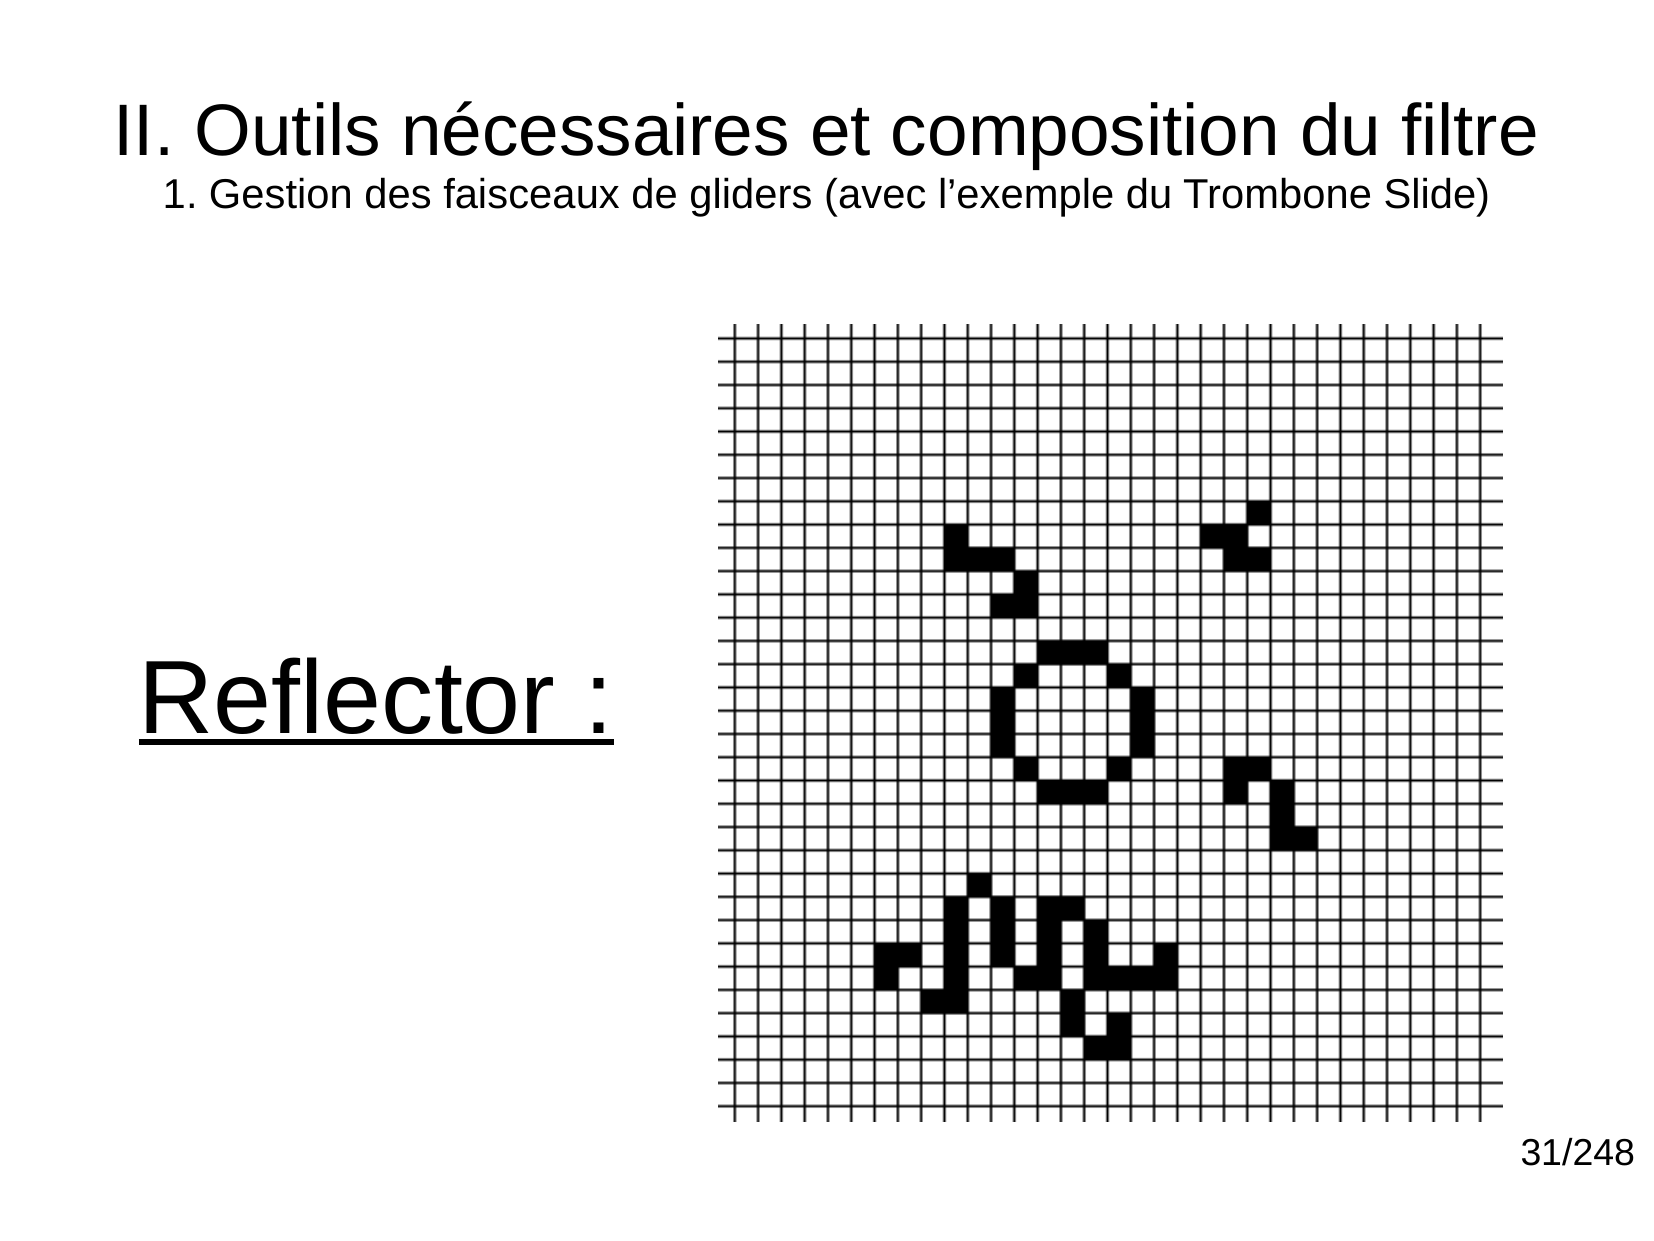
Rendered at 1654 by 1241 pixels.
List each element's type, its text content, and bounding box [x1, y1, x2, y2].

title II. Outils nécessaires et composition du filtre 1. Gestion des faisceaux de gliders (avec l’exemple du Trombone Slide) [0, 30, 1654, 276]
text_box Reflector : [124, 631, 629, 763]
text_box <number>/248 [1505, 1124, 1654, 1182]
picture [718, 324, 1503, 1123]
